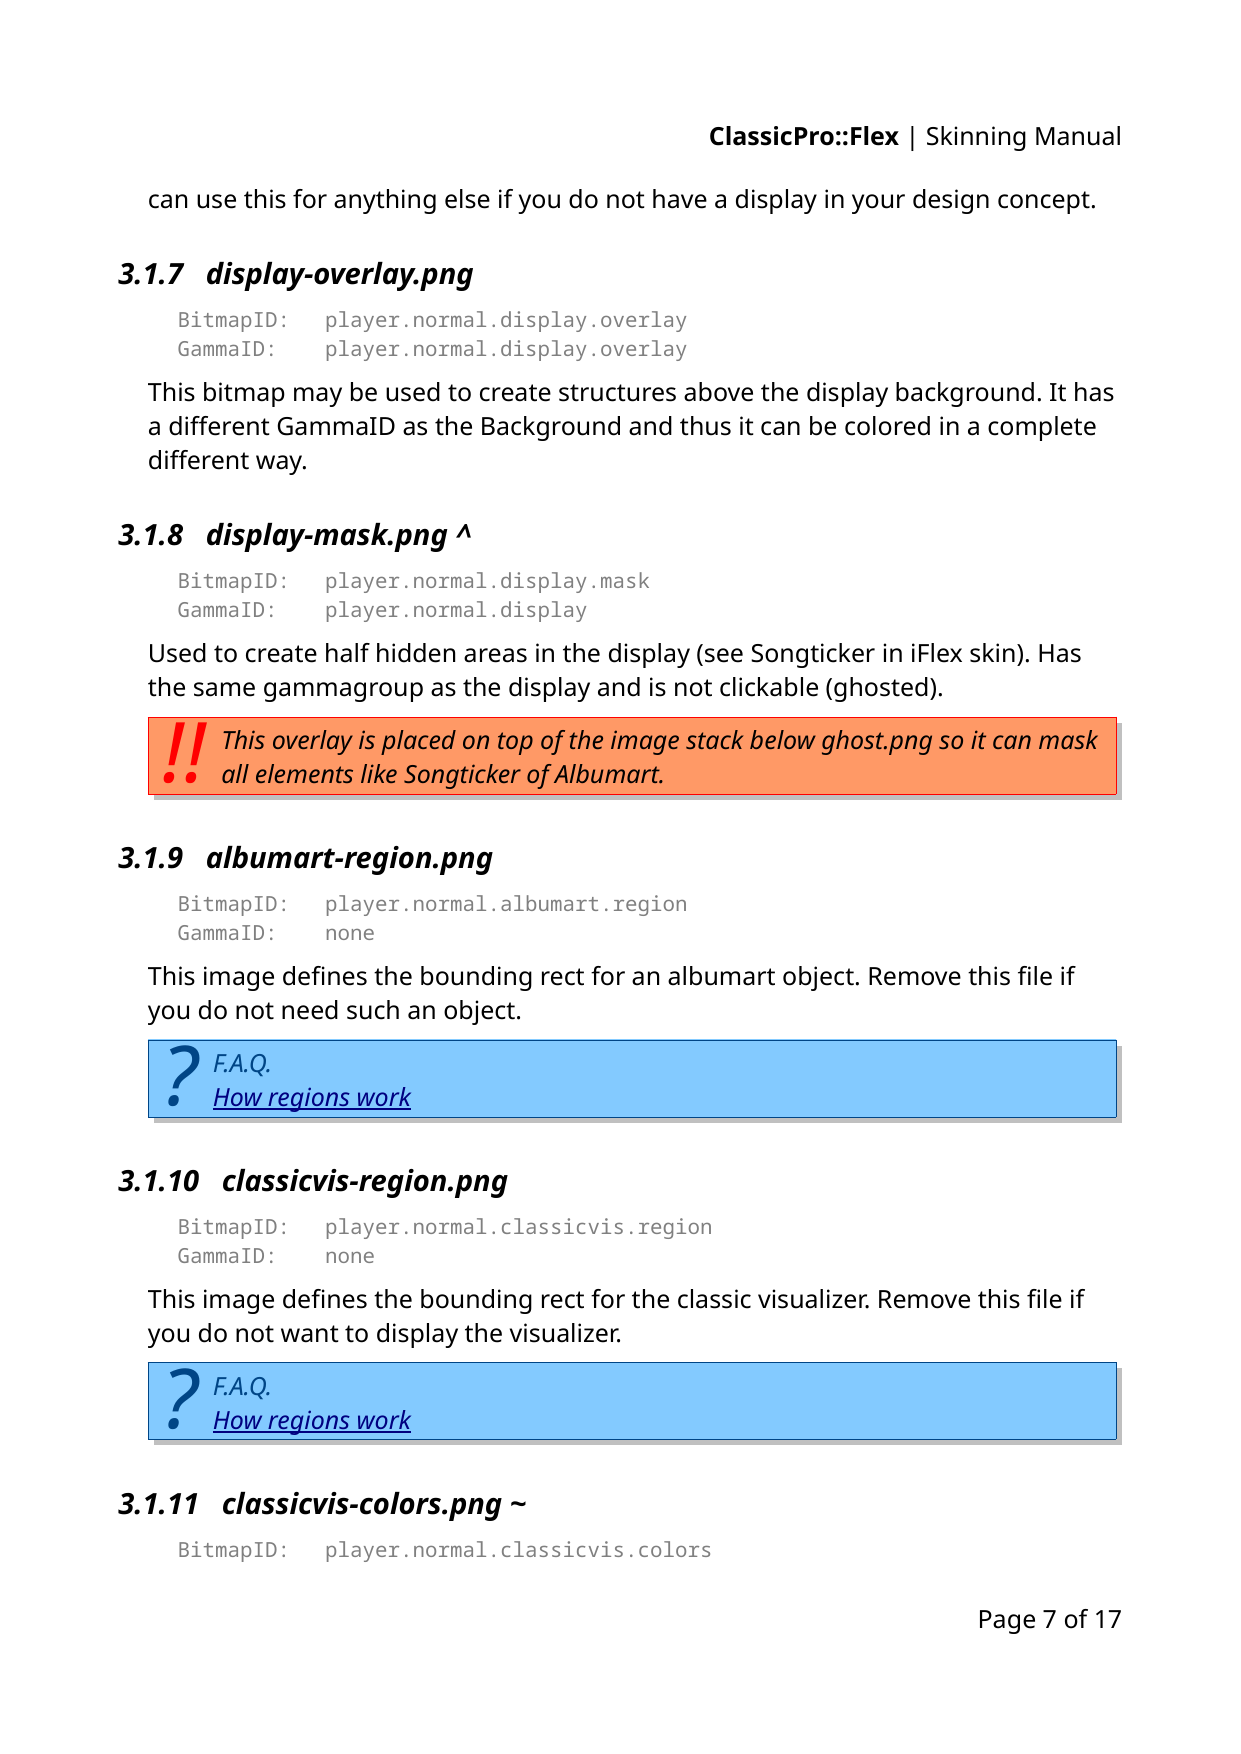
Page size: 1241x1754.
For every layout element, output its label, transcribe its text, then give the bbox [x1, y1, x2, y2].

text BitmapID: player.normal.display.overlay GammaID: player.normal.display.overlay [177, 305, 1122, 362]
text BitmapID: player.normal.classicvis.region GammaID: none [177, 1212, 1122, 1269]
text BitmapID: player.normal.display.mask GammaID: player.normal.display [177, 567, 1122, 623]
subtitle classicvis-region.png [118, 1160, 1122, 1200]
text !!This overlay is placed on top of the image stack below ghost.png so it can mask all elements like Songticker of Albumart. [149, 718, 1116, 794]
text BitmapID: player.normal.albumart.region GammaID: none [177, 889, 1122, 946]
text This image defines the bounding rect for the classic visualizer. Remove this file if you do not want to display the visualizer. [148, 1282, 1122, 1350]
text ?F.A.Q. How regions work [149, 1041, 1116, 1117]
text ?F.A.Q. How regions work [149, 1363, 1116, 1439]
subtitle display-mask.png ^ [118, 514, 1122, 554]
subtitle display-overlay.png [118, 253, 1122, 293]
subtitle classicvis-colors.png ~ [118, 1483, 1122, 1523]
text can use this for anything else if you do not have a display in your design concept. [148, 182, 1122, 216]
subtitle albumart-region.png [118, 837, 1122, 877]
text This bitmap may be used to create structures above the display background. It has a different GammaID as the Background and thus it can be colored in a complete different way. [148, 375, 1122, 477]
text This image defines the bounding rect for an albumart object. Remove this file if you do not need such an object. [148, 959, 1122, 1027]
text Used to create half hidden areas in the display (see Songticker in iFlex skin). Has the same gammagroup as the display and is not clickable (ghosted). [148, 636, 1122, 704]
text BitmapID: player.normal.classicvis.colors [177, 1535, 1122, 1563]
